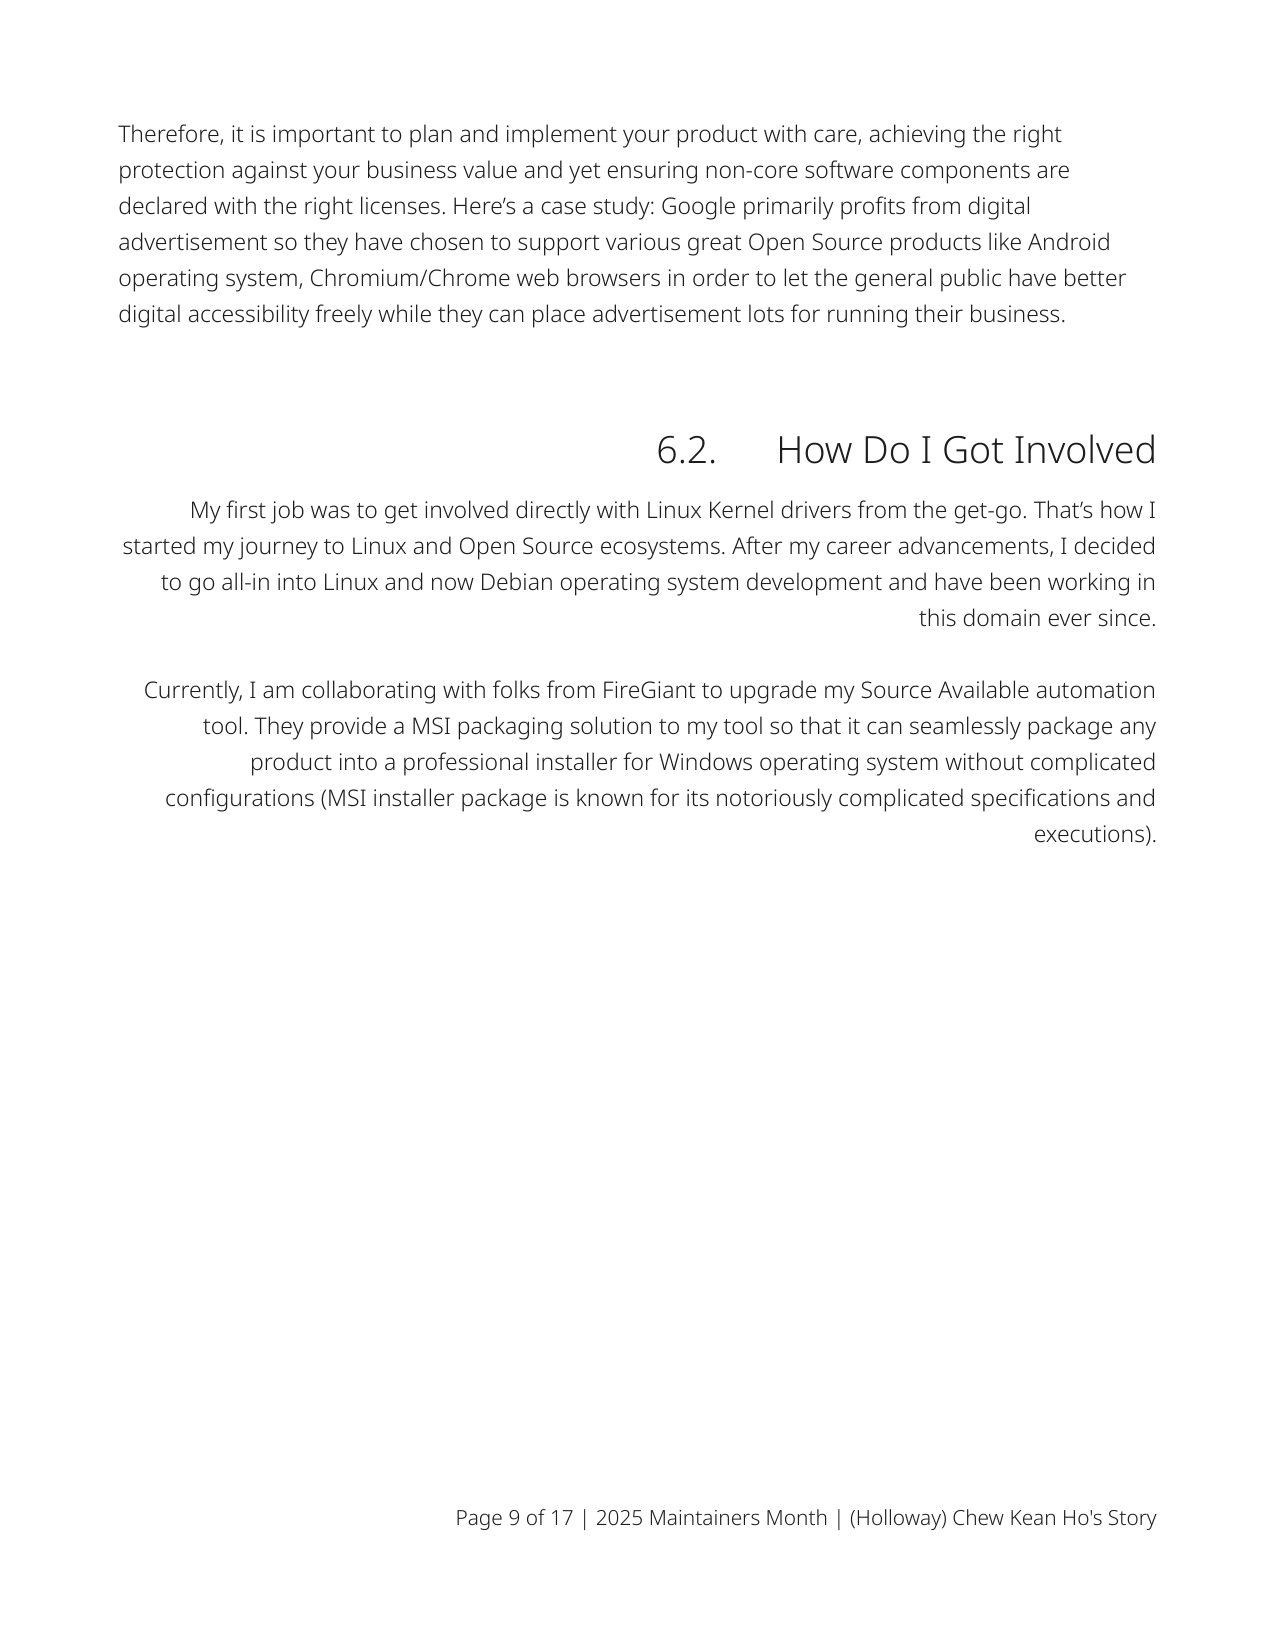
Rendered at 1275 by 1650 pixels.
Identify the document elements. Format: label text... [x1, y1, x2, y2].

text Therefore, it is important to plan and implement your product with care, achieving the right protection against your business value and yet ensuring non-core software components are declared with the right licenses. Here’s a case study: Google primarily profits from digital advertisement so they have chosen to support various great Open Source products like Android operating system, Chromium/Chrome web browsers in order to let the general public have better digital accessibility freely while they can place advertisement lots for running their business. [118, 118, 1157, 329]
subtitle How Do I Got Involved [118, 424, 1157, 475]
text My first job was to get involved directly with Linux Kernel drivers from the get-go. That’s how I started my journey to Linux and Open Source ecosystems. After my career advancements, I decided to go all-in into Linux and now Debian operating system development and have been working in this domain ever since. [118, 494, 1157, 633]
text Currently, I am collaborating with folks from FireGiant to upgrade my Source Available automation tool. They provide a MSI packaging solution to my tool so that it can seamlessly package any product into a professional installer for Windows operating system without complicated configurations (MSI installer package is known for its notoriously complicated specifications and executions). [118, 674, 1157, 849]
